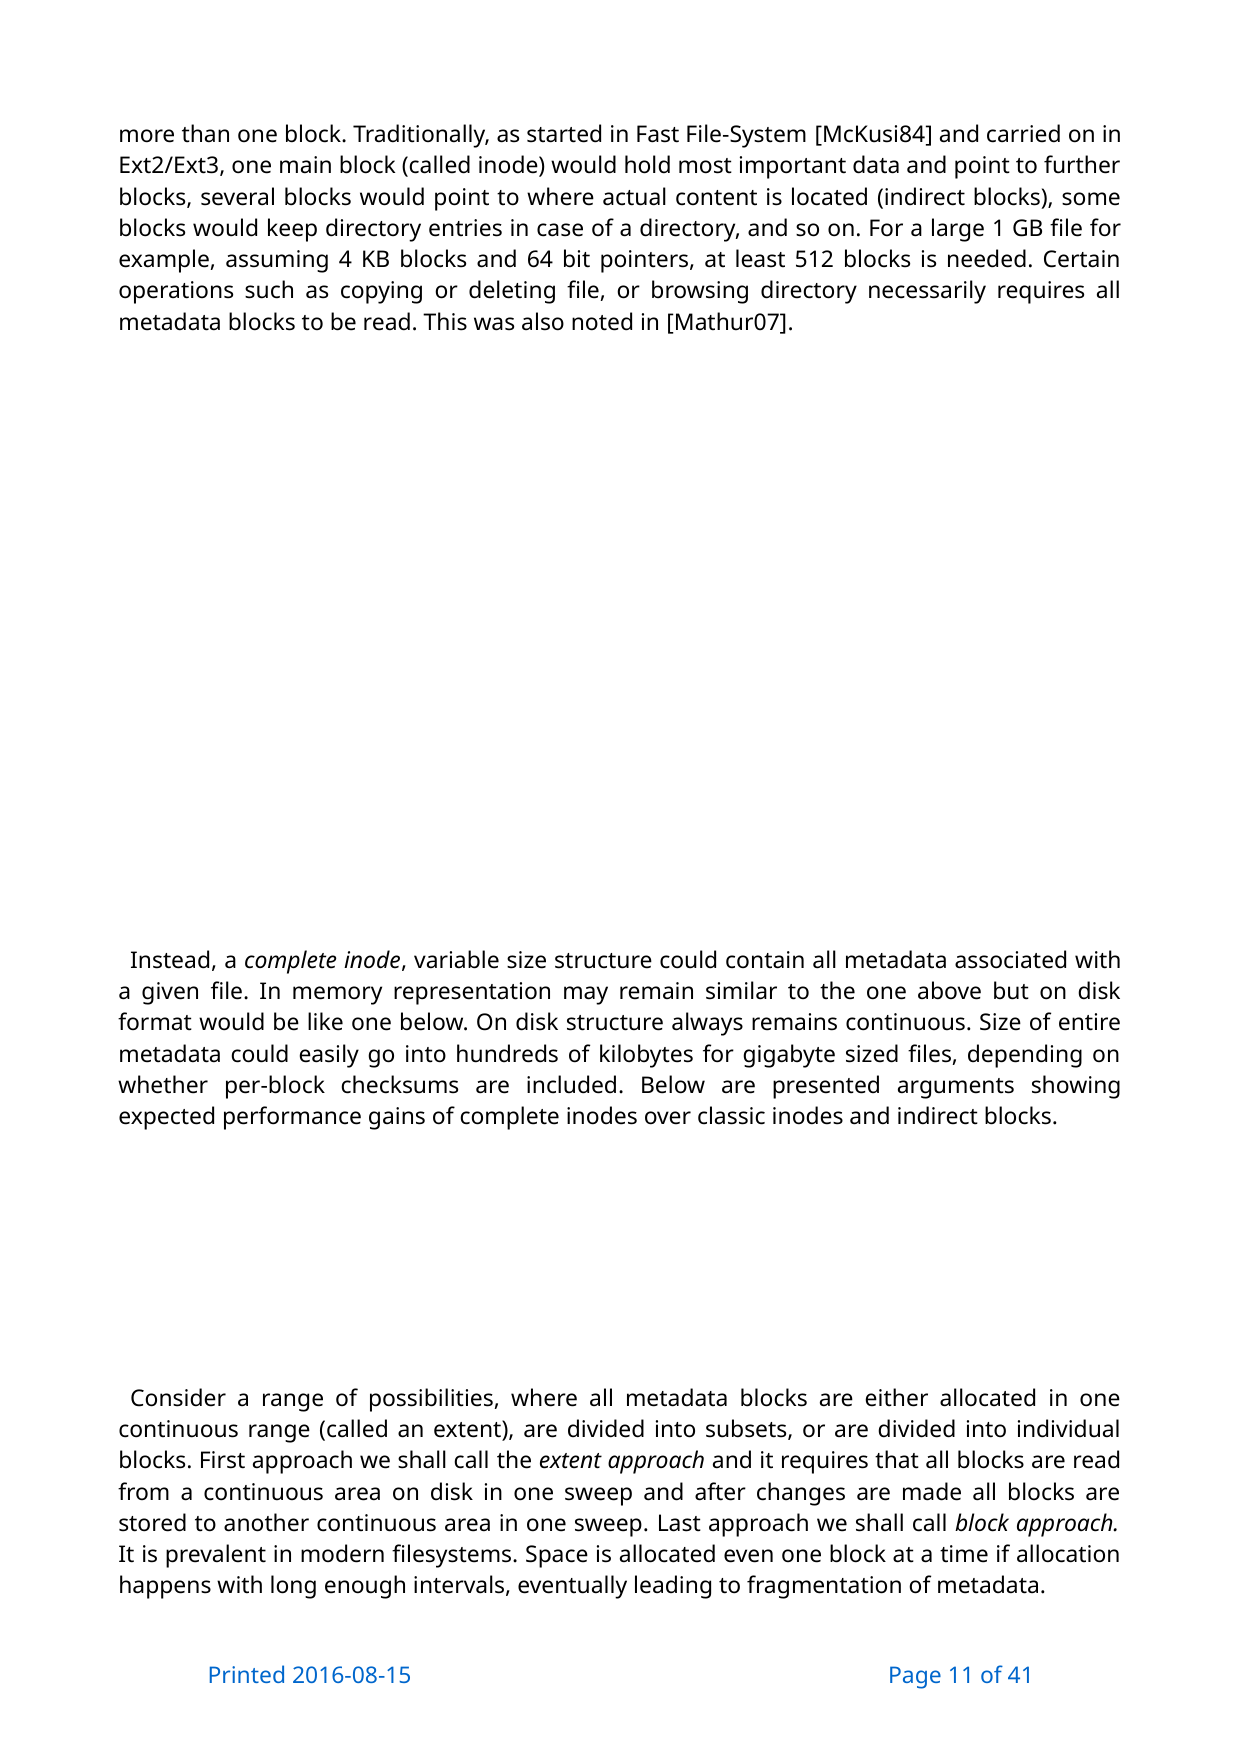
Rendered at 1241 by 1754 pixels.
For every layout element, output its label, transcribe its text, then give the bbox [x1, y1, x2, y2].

text Consider a range of possibilities, where all metadata blocks are either allocated in one continuous range (called an extent), are divided into subsets, or are divided into individual blocks. First approach we shall call the extent approach and it requires that all blocks are read from a continuous area on disk in one sweep and after changes are made all blocks are stored to another continuous area in one sweep. Last approach we shall call block approach. It is prevalent in modern filesystems. Space is allocated even one block at a time if allocation happens with long enough intervals, eventually leading to fragmentation of metadata. [118, 1382, 1122, 1601]
text more than one block. Traditionally, as started in Fast File-System [McKusi84] and carried on in Ext2/Ext3, one main block (called inode) would hold most important data and point to further blocks, several blocks would point to where actual content is located (indirect blocks), some blocks would keep directory entries in case of a directory, and so on. For a large 1 GB file for example, assuming 4 KB blocks and 64 bit pointers, at least 512 blocks is needed. Certain operations such as copying or deleting file, or browsing directory necessarily requires all metadata blocks to be read. This was also noted in [Mathur07]. [118, 118, 1122, 337]
text Instead, a complete inode, variable size structure could contain all metadata associated with a given file. In memory representation may remain similar to the one above but on disk format would be like one below. On disk structure always remains continuous. Size of entire metadata could easily go into hundreds of kilobytes for gigabyte sized files, depending on whether per-block checksums are included. Below are presented arguments showing expected performance gains of complete inodes over classic inodes and indirect blocks. [118, 944, 1122, 1131]
